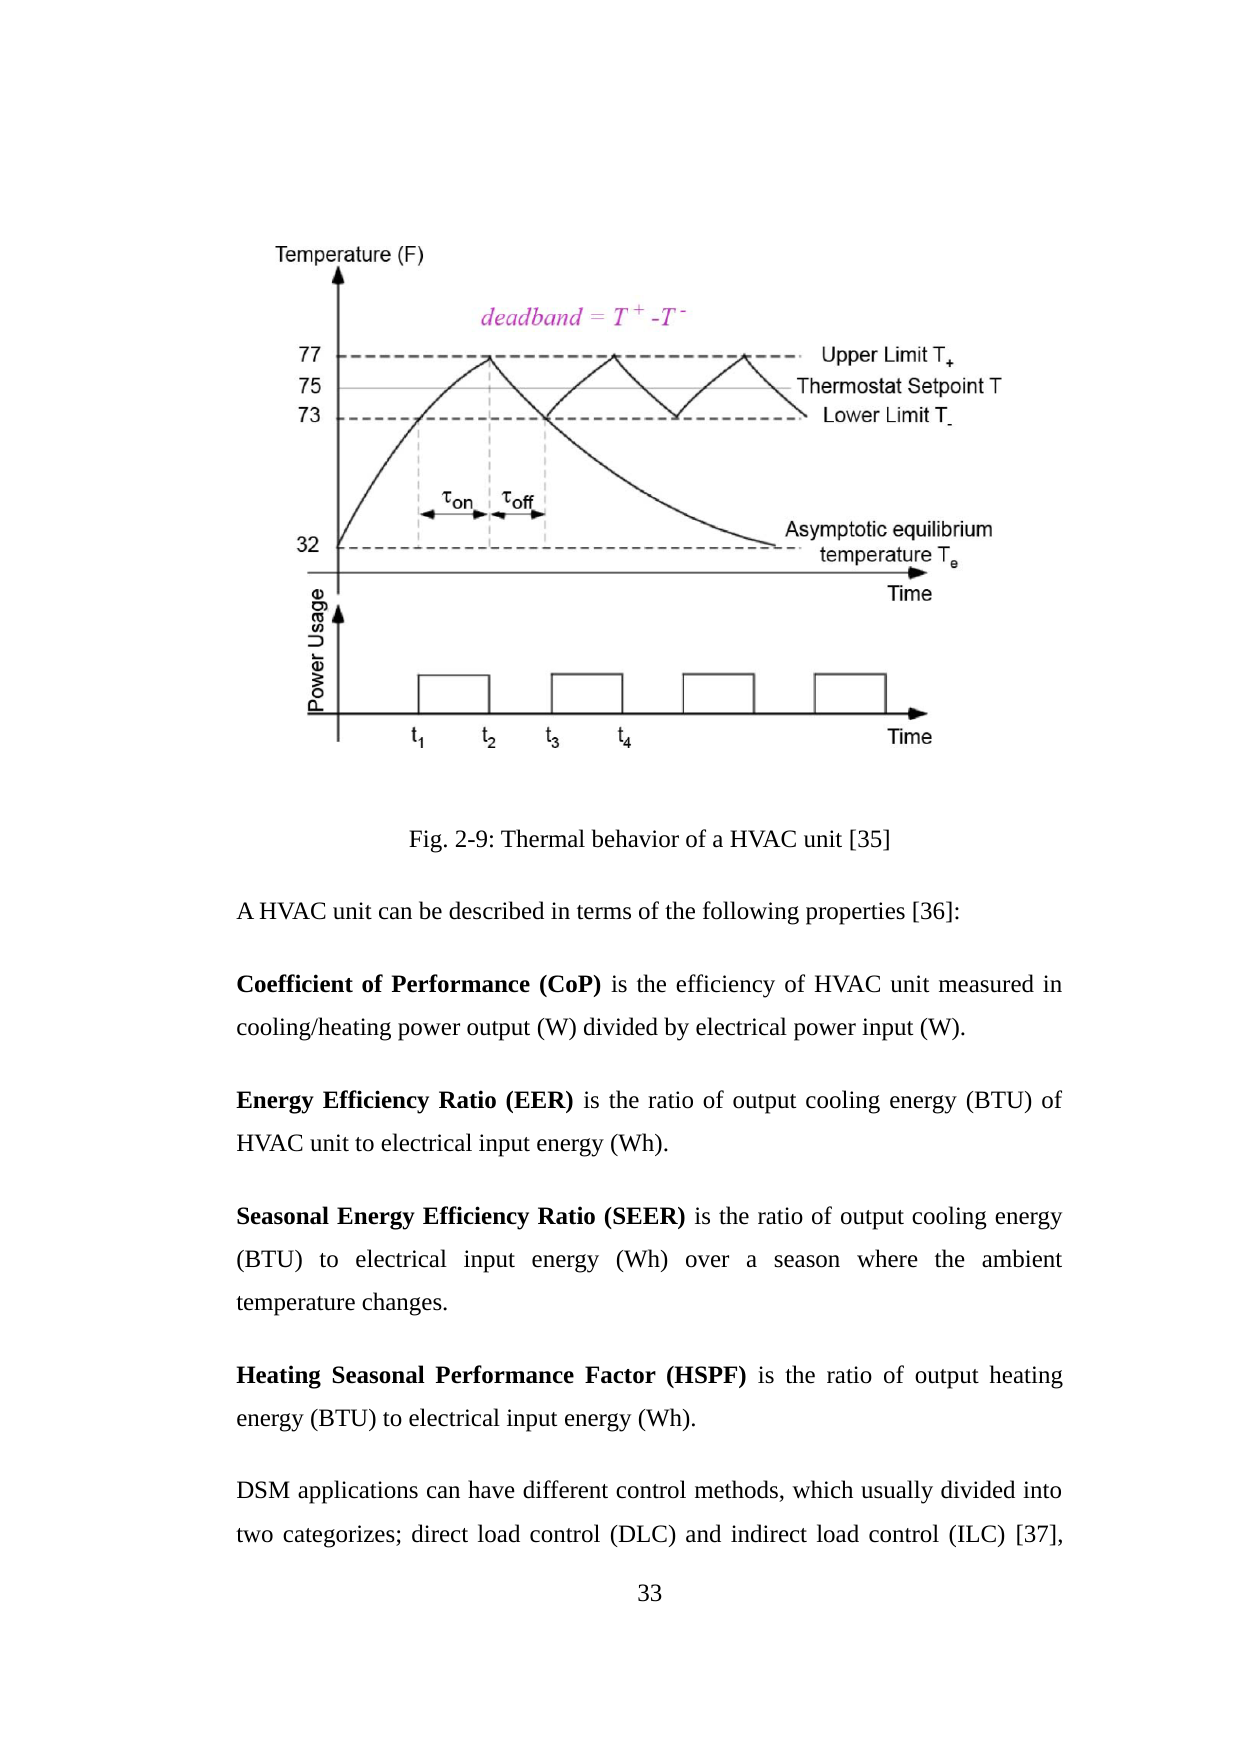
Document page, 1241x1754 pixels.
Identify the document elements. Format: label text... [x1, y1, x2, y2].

picture [236, 219, 1064, 791]
text Fig. 2-9: Thermal behavior of a HVAC unit [35]⁠ [236, 824, 1063, 852]
text Energy Efficiency Ratio (EER) is the ratio of output cooling energy (BTU) of HVAC unit to electrical input energy (Wh). [236, 1085, 1063, 1157]
text Seasonal Energy Efficiency Ratio (SEER) is the ratio of output cooling energy (BTU) to electrical input energy (Wh) over a season where the ambient temperature changes. [236, 1201, 1063, 1316]
text Heating Seasonal Performance Factor (HSPF) is the ratio of output heating energy (BTU) to electrical input energy (Wh). [236, 1360, 1063, 1432]
text A HVAC unit can be described in terms of the following properties [36]⁠: [236, 896, 1063, 925]
text Coefficient of Performance (CoP) is the efficiency of HVAC unit measured in cooling/heating power output (W) divided by electrical power input (W). [236, 969, 1063, 1041]
list DSM applications can have different control methods, which usually divided into two categorizes; direct load control (DLC) and indirect load control (ILC) [37]⁠, [236, 1476, 1063, 1547]
